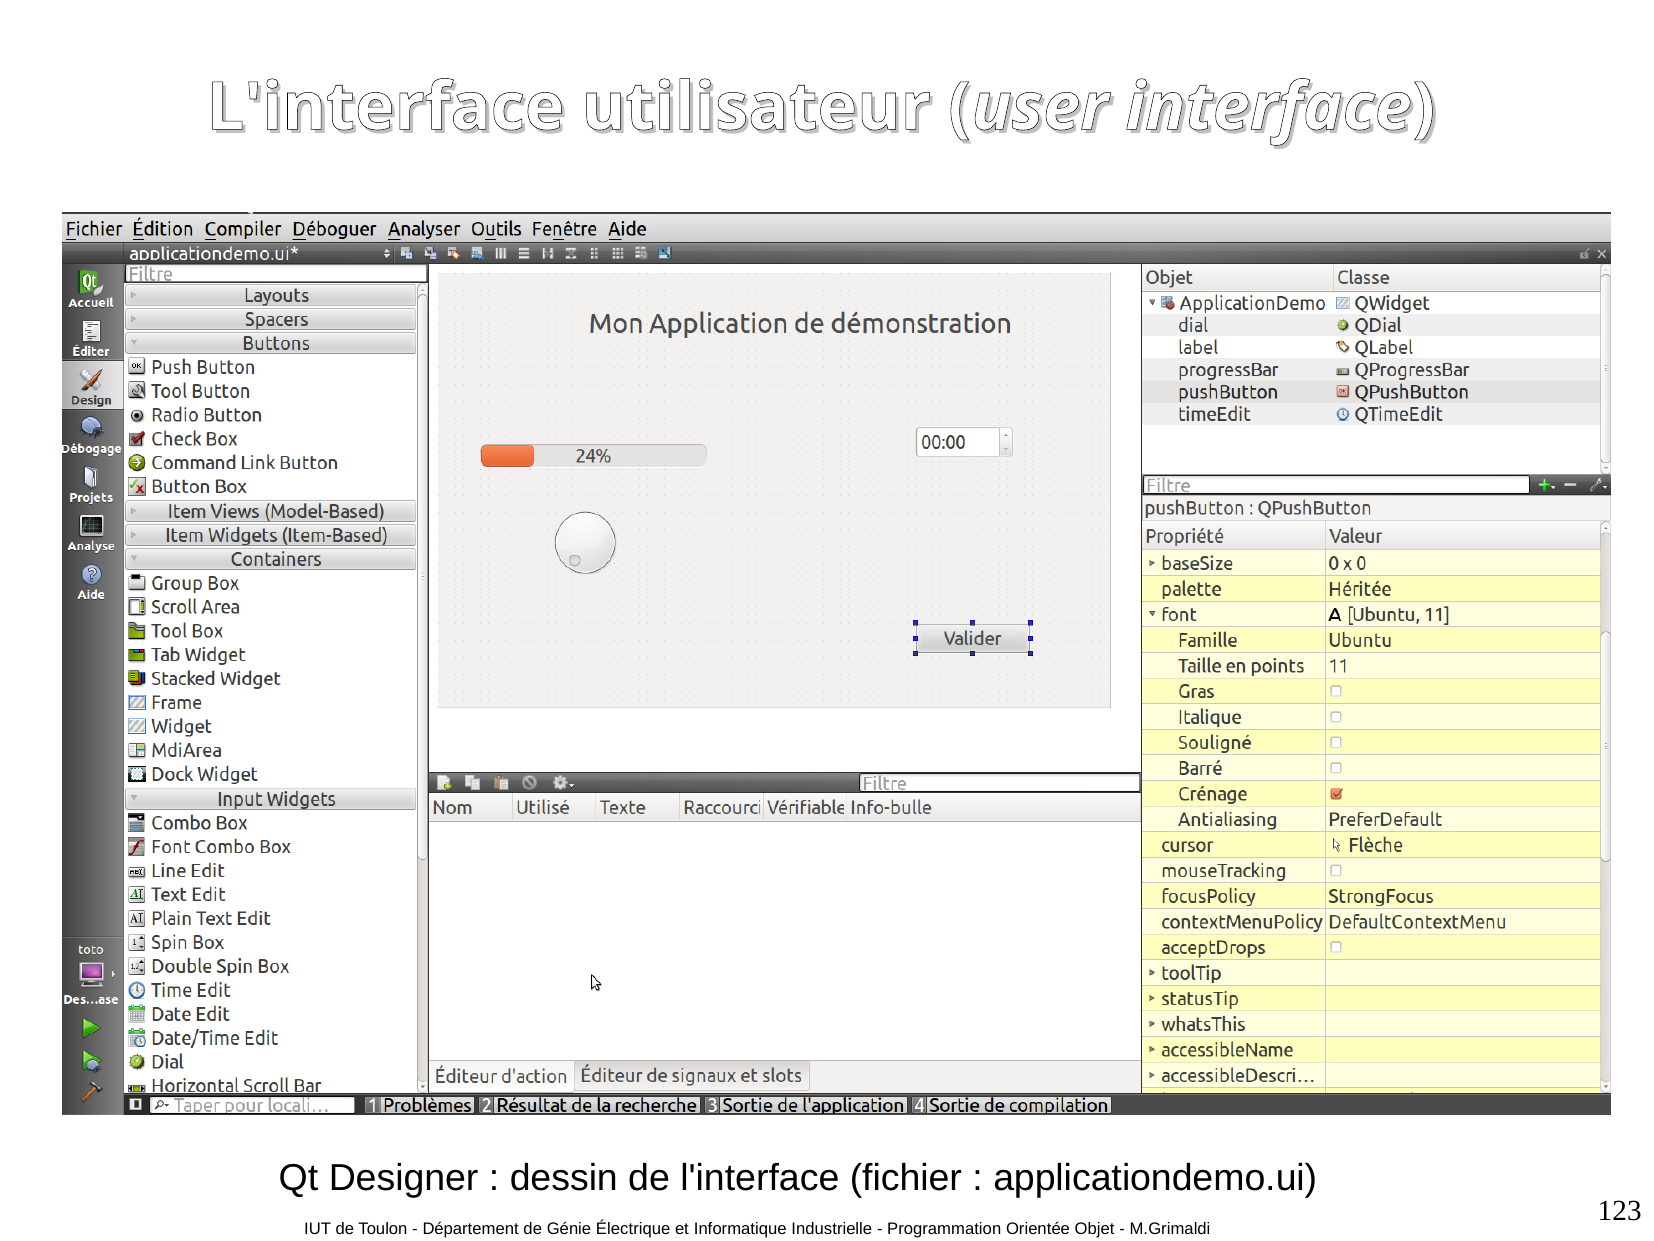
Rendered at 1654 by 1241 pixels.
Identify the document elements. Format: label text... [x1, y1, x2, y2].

title L'interface utilisateur (user interface) [76, 0, 1565, 208]
picture [62, 212, 1611, 1115]
text_box Qt Designer : dessin de l'interface (fichier : applicationdemo.ui) [148, 1149, 1470, 1211]
